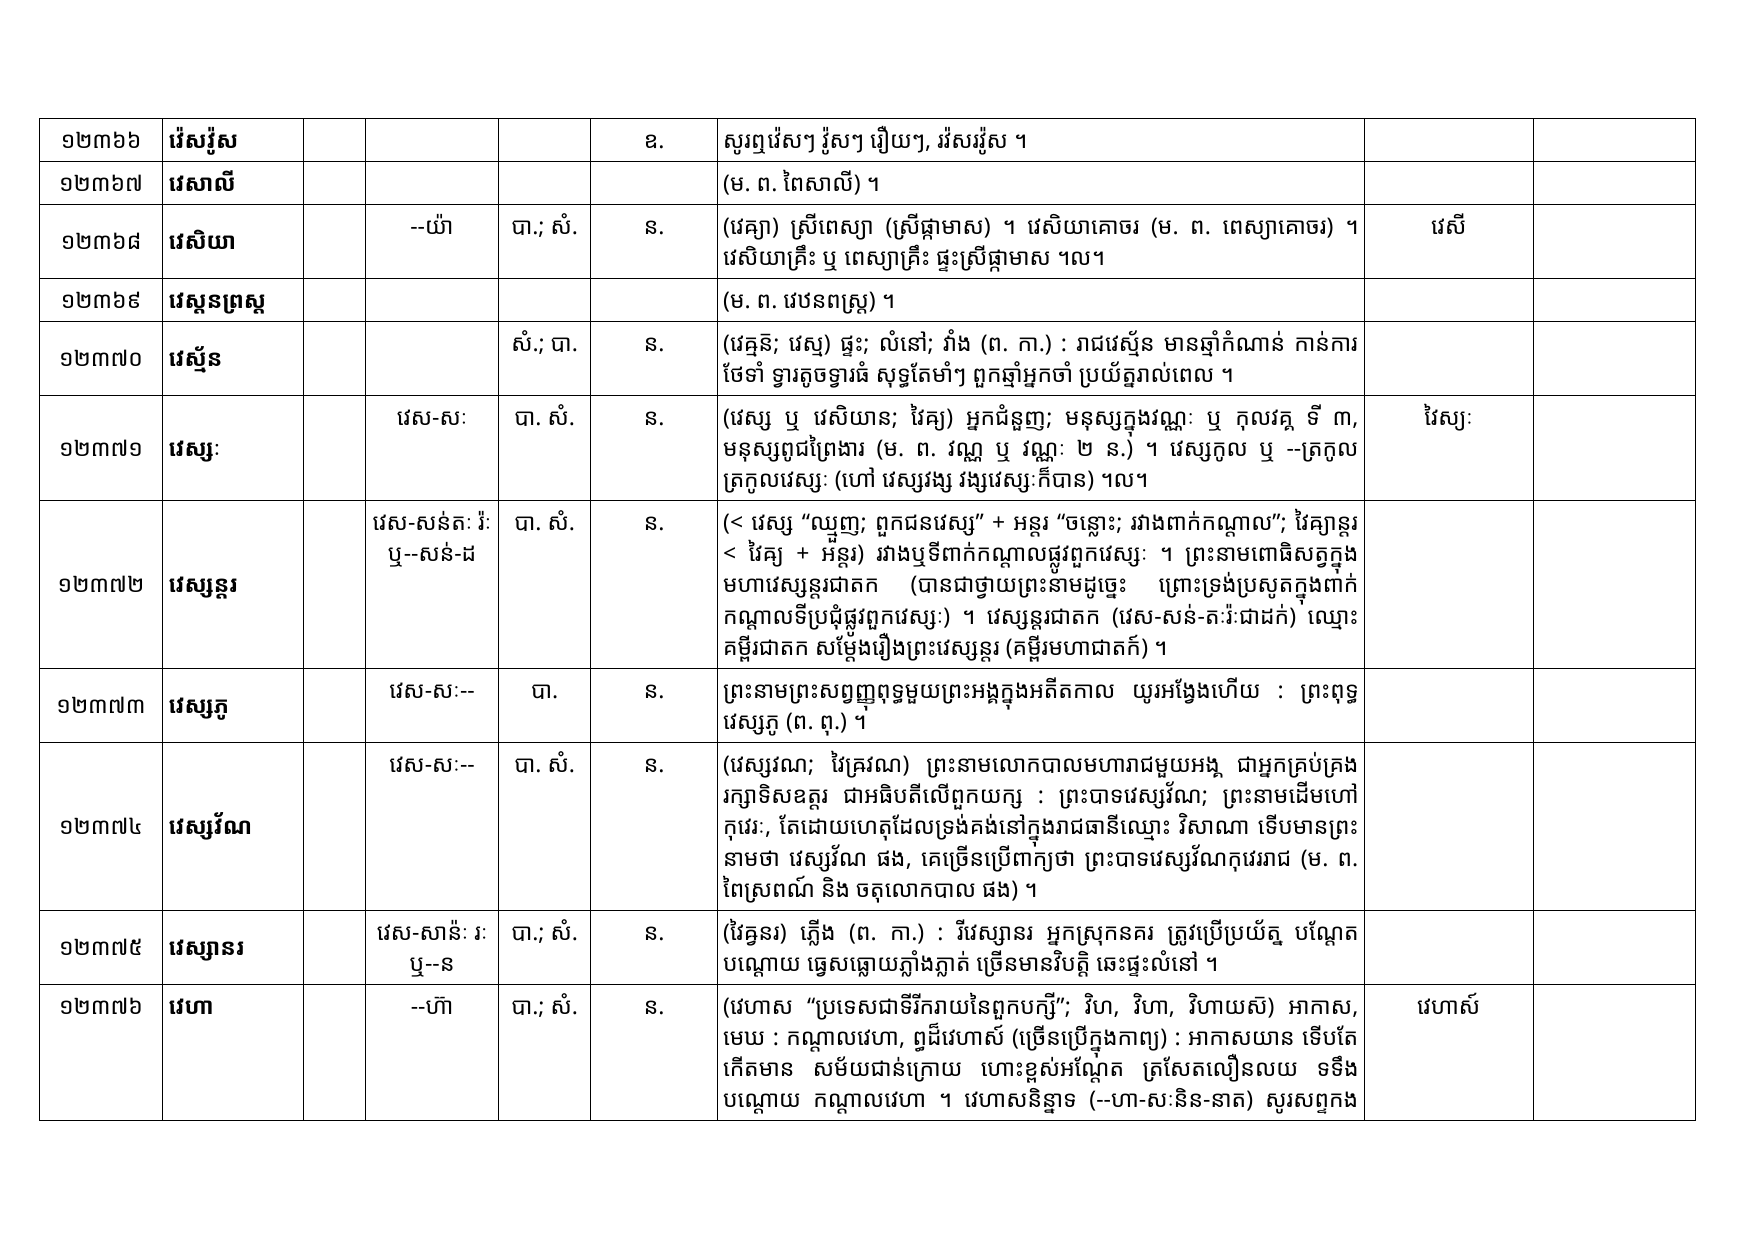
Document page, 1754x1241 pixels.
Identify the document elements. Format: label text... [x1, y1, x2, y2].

table_cell វេស្តន​ព្រស្ត [163, 279, 303, 321]
table_cell ១២៣៧៣ [40, 669, 162, 742]
table_cell [304, 396, 365, 500]
table_cell ១២៣៧៦ [40, 985, 162, 1120]
table_cell ១២៣៦៧ [40, 162, 162, 204]
table_cell វៃស្យៈ [1365, 396, 1533, 500]
table_cell បា.; សំ. [499, 205, 590, 278]
table_cell ន. [591, 396, 717, 500]
table_cell [1365, 279, 1533, 321]
table_cell [1534, 501, 1695, 668]
table_cell ន. [591, 985, 717, 1120]
table_cell [591, 162, 717, 204]
table_cell [1534, 985, 1695, 1120]
table_cell វេសាលី [163, 162, 303, 204]
table_cell ១២៣៧១ [40, 396, 162, 500]
table_cell (វេស្ស ឬ វេសិយាន; វៃឝ្យ) អ្នក​ជំនួញ; មនុស្ស​ក្នុង​វណ្ណៈ ឬ កុល​វគ្គ ទី ៣, មនុស្ស​ពូជ​ព្រៃ​ងារ (ម. ព. វណ្ណ ឬ វណ្ណៈ ២ ន.) ។ វេស្ស​កូល ឬ --ត្រកូល ត្រកូល​វេស្សៈ (ហៅ វេស្សវង្ស វង្សវេស្សៈ​ក៏​បាន) ។ល។ [718, 396, 1364, 500]
table_cell [304, 162, 365, 204]
table_cell [1534, 322, 1695, 395]
table_cell [499, 119, 590, 161]
table_cell (វេឝ្យា) ស្រី​ពេស្យា (ស្រី​ផ្កា​មាស) ។ វេសិយាគោចរ (ម. ព. ពេស្យាគោចរ) ។ វេសិយា​គ្រឹះ ឬ ពេស្យា​គ្រឹះ ផ្ទះ​ស្រី​ផ្កា​មាស ។ល។ [718, 205, 1364, 278]
table_cell [1534, 162, 1695, 204]
table_cell វេសិយា [163, 205, 303, 278]
table_cell (ម. ព. ពៃសាលី) ។ [718, 162, 1364, 204]
table_cell វេស-សន់តៈ រ៉ៈ ឬ--សន់-ដ [366, 501, 498, 668]
table_cell [499, 279, 590, 321]
table_cell [304, 205, 365, 278]
table_cell [304, 669, 365, 742]
table_cell [1365, 119, 1533, 161]
table_cell [1534, 205, 1695, 278]
table_cell ន. [591, 322, 717, 395]
table_cell [1365, 669, 1533, 742]
table_cell វេស-សាន៉ៈ រៈ ឬ--ន [366, 911, 498, 984]
table_cell វេហាស៍ [1365, 985, 1533, 1120]
table_cell ន. [591, 669, 717, 742]
table_cell វេស្សភូ [163, 669, 303, 742]
table_cell សំ.; បា. [499, 322, 590, 395]
table_cell [366, 119, 498, 161]
table_cell --យ៉ា [366, 205, 498, 278]
table_cell [304, 279, 365, 321]
table_cell (< វេស្ស “ឈ្មួញ; ពួក​ជន​វេស្ស” + អន្តរ “ចន្លោះ; រវាង​ពាក់​កណ្តាល”; វៃឝ្យាន្តរ < វៃឝ្យ + អន្តរ) រវាង​ឬ​ទី​ពាក់​កណ្តាល​ផ្លូវ​ពួក​វេស្សៈ ។ ព្រះ​នាម​ពោធិសត្វ​ក្នុង​មហា​វេស្សន្តរ​ជាតក (បាន​ជា​ថ្វាយ​ព្រះ​នាម​ដូច្នេះ ព្រោះ​ទ្រង់​ប្រសូត​ក្នុង​ពាក់​កណ្តាល​ទី​ប្រជុំ​ផ្លូវ​ពួក​វេស្សៈ) ។ វេស្សន្តរ​ជាតក (វេស-សន់-តៈរ៉ៈជាដក់) ឈ្មោះ​គម្ពីរ​ជាតក សម្តែង​រឿង​ព្រះ​វេស្សន្តរ (គម្ពីរ​មហា​ជាតក៍) ។ [718, 501, 1364, 668]
table_cell ព្រះ​នាម​ព្រះ​សព្វញ្ញុពុទ្ធ​មួយ​ព្រះ​អង្គ​ក្នុង​អតីត​កាល យូរ​អង្វែង​ហើយ : ព្រះ​ពុទ្ធ​វេស្សភូ (ព. ពុ.) ។ [718, 669, 1364, 742]
table_cell (ម. ព. វេឋន​ពស្រ្ត) ។ [718, 279, 1364, 321]
table_cell [1534, 279, 1695, 321]
table_cell វេស-សៈ-- [366, 743, 498, 910]
table_cell បា. សំ. [499, 501, 590, 668]
table_cell ន. [591, 743, 717, 910]
table_cell វេស្សានរ [163, 911, 303, 984]
table_cell [1365, 911, 1533, 984]
table_cell ១២៣៧២ [40, 501, 162, 668]
table_cell (វេឝ្មន៑; វេស្ម) ផ្ទះ; លំនៅ; វាំង (ព. កា.) : រាជ​វេស្ម័ន មាន​ឆ្មាំ​កំណាន់ កាន់​ការ​ថែទាំ ទ្វារ​តូច​ទ្វារ​ធំ សុទ្ធ​តែ​មាំ​ៗ ពួក​ឆ្មាំ​អ្នក​ចាំ​ ប្រយ័ត្ន​រាល់​ពេល ។ [718, 322, 1364, 395]
table_cell ១២៣៦៨ [40, 205, 162, 278]
table_cell (វេស្សវណ; វៃឝ្រវណ) ព្រះ​នាម​លោក​បាល​មហា​រាជ​មួយ​អង្គ ជា​អ្នក​គ្រប់គ្រង​រក្សា​ទិស​ឧត្តរ ជា​អធិបតី​លើ​ពួក​យក្ស : ព្រះ​បាទ​វេស្សវ័ណ; ព្រះ​នាម​ដើម​ហៅ កុវេរៈ, តែ​ដោយ​ហេតុ​ដែល​ទ្រង់​គង់​នៅ​ក្នុង​រាជ​ធានី​ឈ្មោះ វិសាណា ទើប​មាន​ព្រះ​នាម​ថា វេស្សវ័ណ ផង, គេ​ច្រើន​ប្រើ​ពាក្យ​ថា ព្រះ​បាទ​វេស្សវ័ណ​កុវេរ​រាជ (ម. ព. ពៃស្រពណ៍ និង ចតុលោកបាល ផង) ។ [718, 743, 1364, 910]
table_cell [304, 322, 365, 395]
table_cell បា. [499, 669, 590, 742]
table_cell វេស្សៈ [163, 396, 303, 500]
table_cell វ៉េសវ៉ូស [163, 119, 303, 161]
table_cell ១២៣៦៩ [40, 279, 162, 321]
table_cell ន. [591, 911, 717, 984]
table_cell វេស្សវ័ណ [163, 743, 303, 910]
table_cell វេសី [1365, 205, 1533, 278]
table_cell ១២៣៧៥ [40, 911, 162, 984]
table_cell (វេហាស “ប្រទេស​ជា​ទី​រីករាយ​នៃ​ពួក​បក្សី”; វិហ, វិហា, វិហាយស៑) អាកាស, មេឃ : កណ្តាល​វេហា, ព្ធដ៏​វេហាស៍ (ច្រើន​ប្រើ​ក្នុង​កាព្យ) : អាកាស​យាន ទើប​តែ​កើត​មាន សម័យ​ជាន់​ក្រោយ ហោះ​ខ្ពស់​អណ្តែត ត្រសែត​លឿន​លយ ទទឹង​បណ្តោយ កណ្តាល​វេហា ។ វេហា​សនិន្នាទ (--ហា-សៈនិន-នាត) សូរ​សព្ទ​កង​ [718, 985, 1364, 1120]
table_cell [304, 985, 365, 1120]
table_cell [1534, 396, 1695, 500]
table_cell --ហ៊ា [366, 985, 498, 1120]
table_cell បា. សំ. [499, 743, 590, 910]
table_cell [1365, 501, 1533, 668]
table_cell (វៃឝ្វនរ) ភ្លើង (ព. កា.) : រី​វេស្សានរ អ្នក​ស្រុក​នគរ ត្រូវ​ប្រើ​ប្រយ័ត្ន បណ្តែត​បណ្តោយ ធ្វេស​ធ្លោយ​ភ្លាំងភ្លាត់ ច្រើន​មាន​វិបត្តិ ឆេះ​ផ្ទះ​លំនៅ ។ [718, 911, 1364, 984]
table_cell [304, 119, 365, 161]
table_cell ១២៣៦៦ [40, 119, 162, 161]
table_cell វេស-សៈ-- [366, 669, 498, 742]
table_cell បា. សំ. [499, 396, 590, 500]
table_cell [304, 911, 365, 984]
table_cell [1365, 162, 1533, 204]
table_cell [366, 279, 498, 321]
table_cell វេស្សន្តរ [163, 501, 303, 668]
table_cell ១២៣៧០ [40, 322, 162, 395]
table_cell ន. [591, 501, 717, 668]
table_cell ឧ. [591, 119, 717, 161]
table_cell បា.; សំ. [499, 911, 590, 984]
table_cell [1534, 911, 1695, 984]
table_cell [1534, 743, 1695, 910]
table_cell វេស្ម័ន [163, 322, 303, 395]
table_cell វេហា [163, 985, 303, 1120]
table_cell វេស-សៈ [366, 396, 498, 500]
table_cell [1365, 743, 1533, 910]
table_cell ១២៣៧៤ [40, 743, 162, 910]
table_cell [499, 162, 590, 204]
table_cell [304, 501, 365, 668]
table_cell [1534, 119, 1695, 161]
table_cell [366, 162, 498, 204]
table_cell [1365, 322, 1533, 395]
table_cell [591, 279, 717, 321]
table_cell [366, 322, 498, 395]
table_cell បា.; សំ. [499, 985, 590, 1120]
table_cell ន. [591, 205, 717, 278]
table_cell សូរ​ឮ​វ៉េស​ៗ វ៉ូស​ៗ រឿយ​ៗ, រវ៉សរវ៉ូស ។ [718, 119, 1364, 161]
table_cell [1534, 669, 1695, 742]
table_cell [304, 743, 365, 910]
